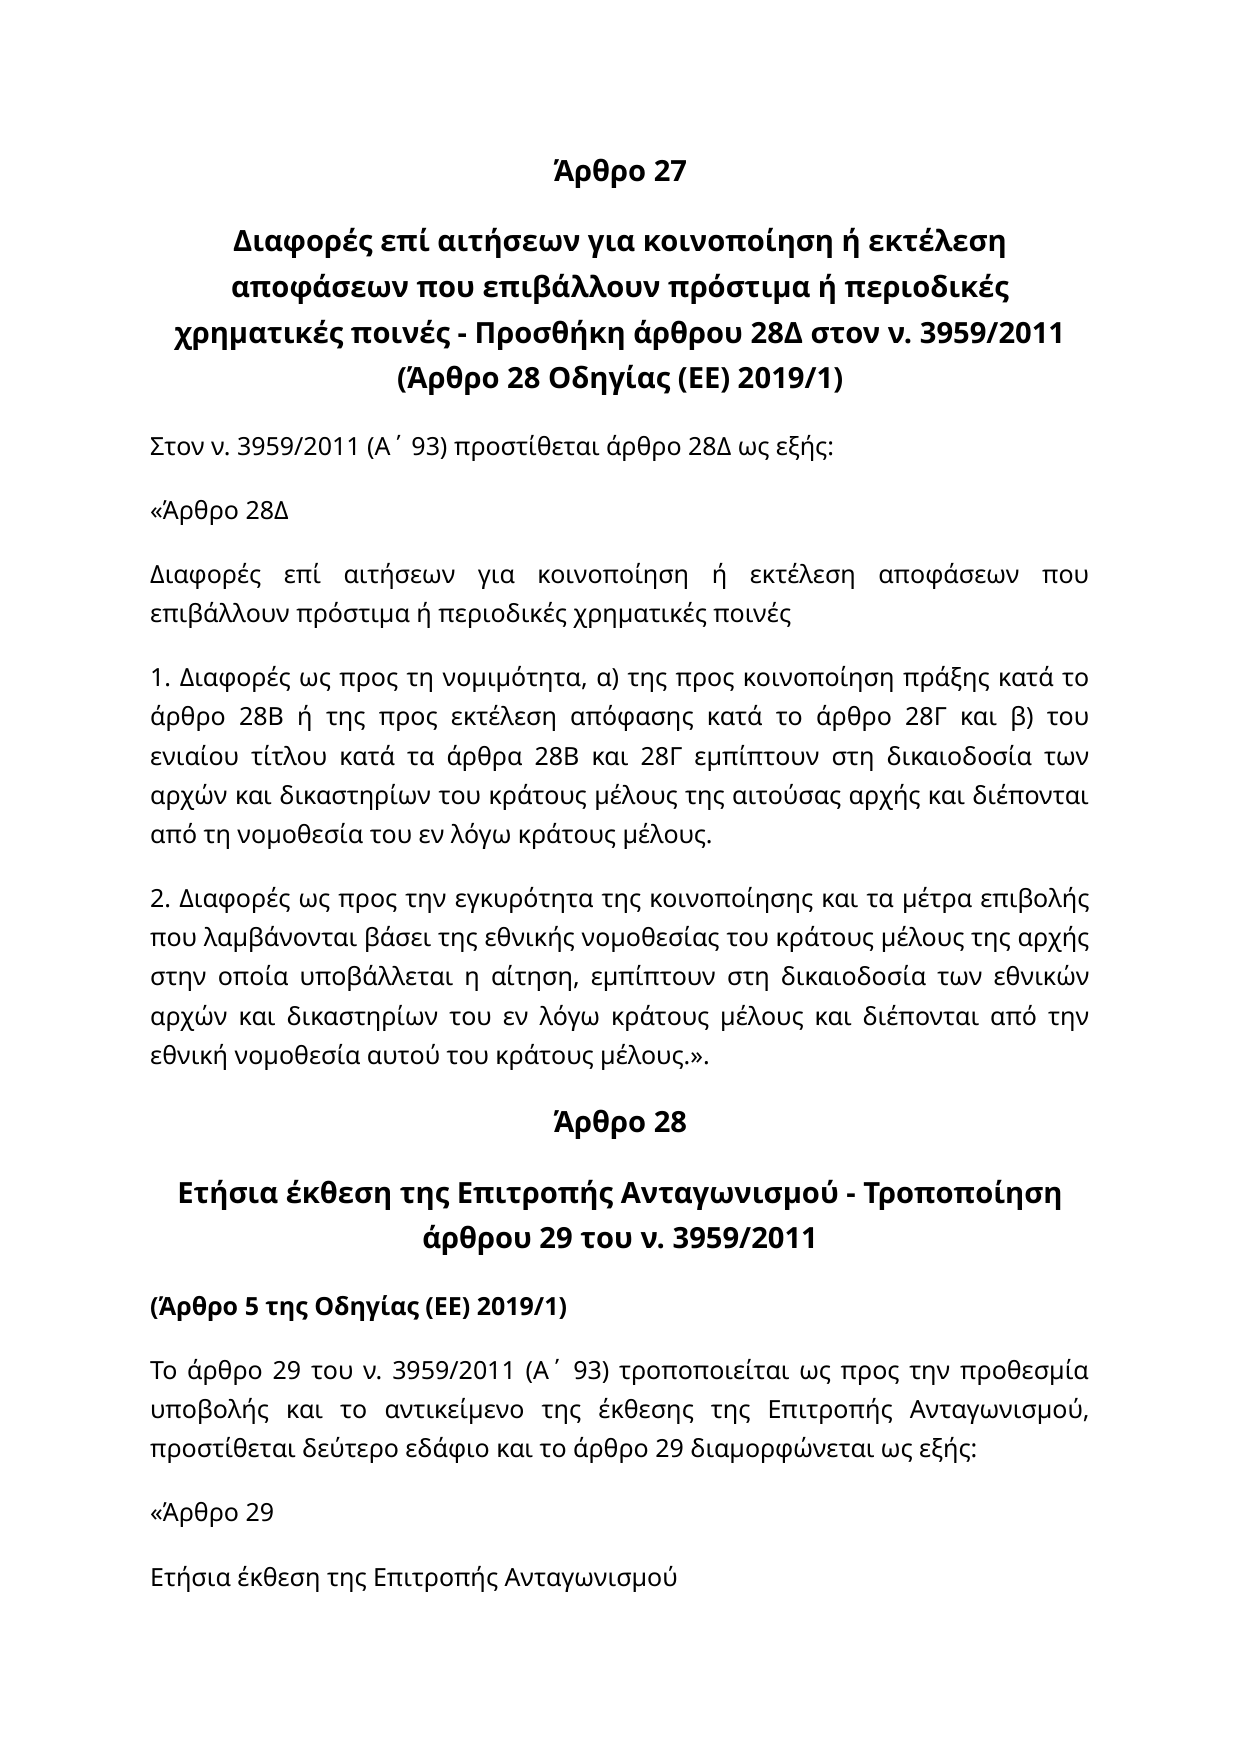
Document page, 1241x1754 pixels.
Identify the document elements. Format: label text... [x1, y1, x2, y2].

text Το άρθρο 29 του ν. 3959/2011 (Α΄ 93) τροποποιείται ως προς την προθεσμία υποβολής και το αντικείμενο της έκθεσης της Επιτροπής Ανταγωνισμού, προστίθεται δεύτερο εδάφιο και το άρθρο 29 διαμορφώνεται ως εξής: [150, 1352, 1090, 1465]
text «Άρθρο 29 [150, 1495, 1090, 1529]
text Στον ν. 3959/2011 (Α΄ 93) προστίθεται άρθρο 28Δ ως εξής: [150, 428, 1090, 462]
subtitle Διαφορές επί αιτήσεων για κοινοποίηση ή εκτέλεση αποφάσεων που επιβάλλουν πρόστιμα ή περιοδικές χρηματικές ποινές - Προσθήκη άρθρου 28Δ στον ν. 3959/2011 (Άρθρο 28 Οδηγίας (ΕΕ) 2019/1) [150, 221, 1090, 397]
subtitle Άρθρο 28 [150, 1101, 1090, 1141]
subtitle Ετήσια έκθεση της Επιτροπής Ανταγωνισμού - Τροποποίηση άρθρου 29 του ν. 3959/2011 [150, 1172, 1090, 1257]
text 1. Διαφορές ως προς τη νομιμότητα, α) της προς κοινοποίηση πράξης κατά το άρθρο 28Β ή της προς εκτέλεση απόφασης κατά το άρθρο 28Γ και β) του ενιαίου τίτλου κατά τα άρθρα 28Β και 28Γ εμπίπτουν στη δικαιοδοσία των αρχών και δικαστηρίων του κράτους μέλους της αιτούσας αρχής και διέπονται από τη νομοθεσία του εν λόγω κράτους μέλους. [150, 660, 1090, 851]
subtitle Άρθρο 27 [150, 150, 1090, 190]
text Διαφορές επί αιτήσεων για κοινοποίηση ή εκτέλεση αποφάσεων που επιβάλλουν πρόστιμα ή περιοδικές χρηματικές ποινές [150, 556, 1090, 630]
text 2. Διαφορές ως προς την εγκυρότητα της κοινοποίησης και τα μέτρα επιβολής που λαμβάνονται βάσει της εθνικής νομοθεσίας του κράτους μέλους της αρχής στην οποία υποβάλλεται η αίτηση, εμπίπτουν στη δικαιοδοσία των εθνικών αρχών και δικαστηρίων του εν λόγω κράτους μέλους και διέπονται από την εθνική νομοθεσία αυτού του κράτους μέλους.». [150, 881, 1090, 1071]
text «Άρθρο 28Δ [150, 492, 1090, 526]
text Ετήσια έκθεση της Επιτροπής Ανταγωνισμού [150, 1559, 1090, 1593]
text (Άρθρο 5 της Οδηγίας (ΕΕ) 2019/1) [150, 1288, 1090, 1322]
